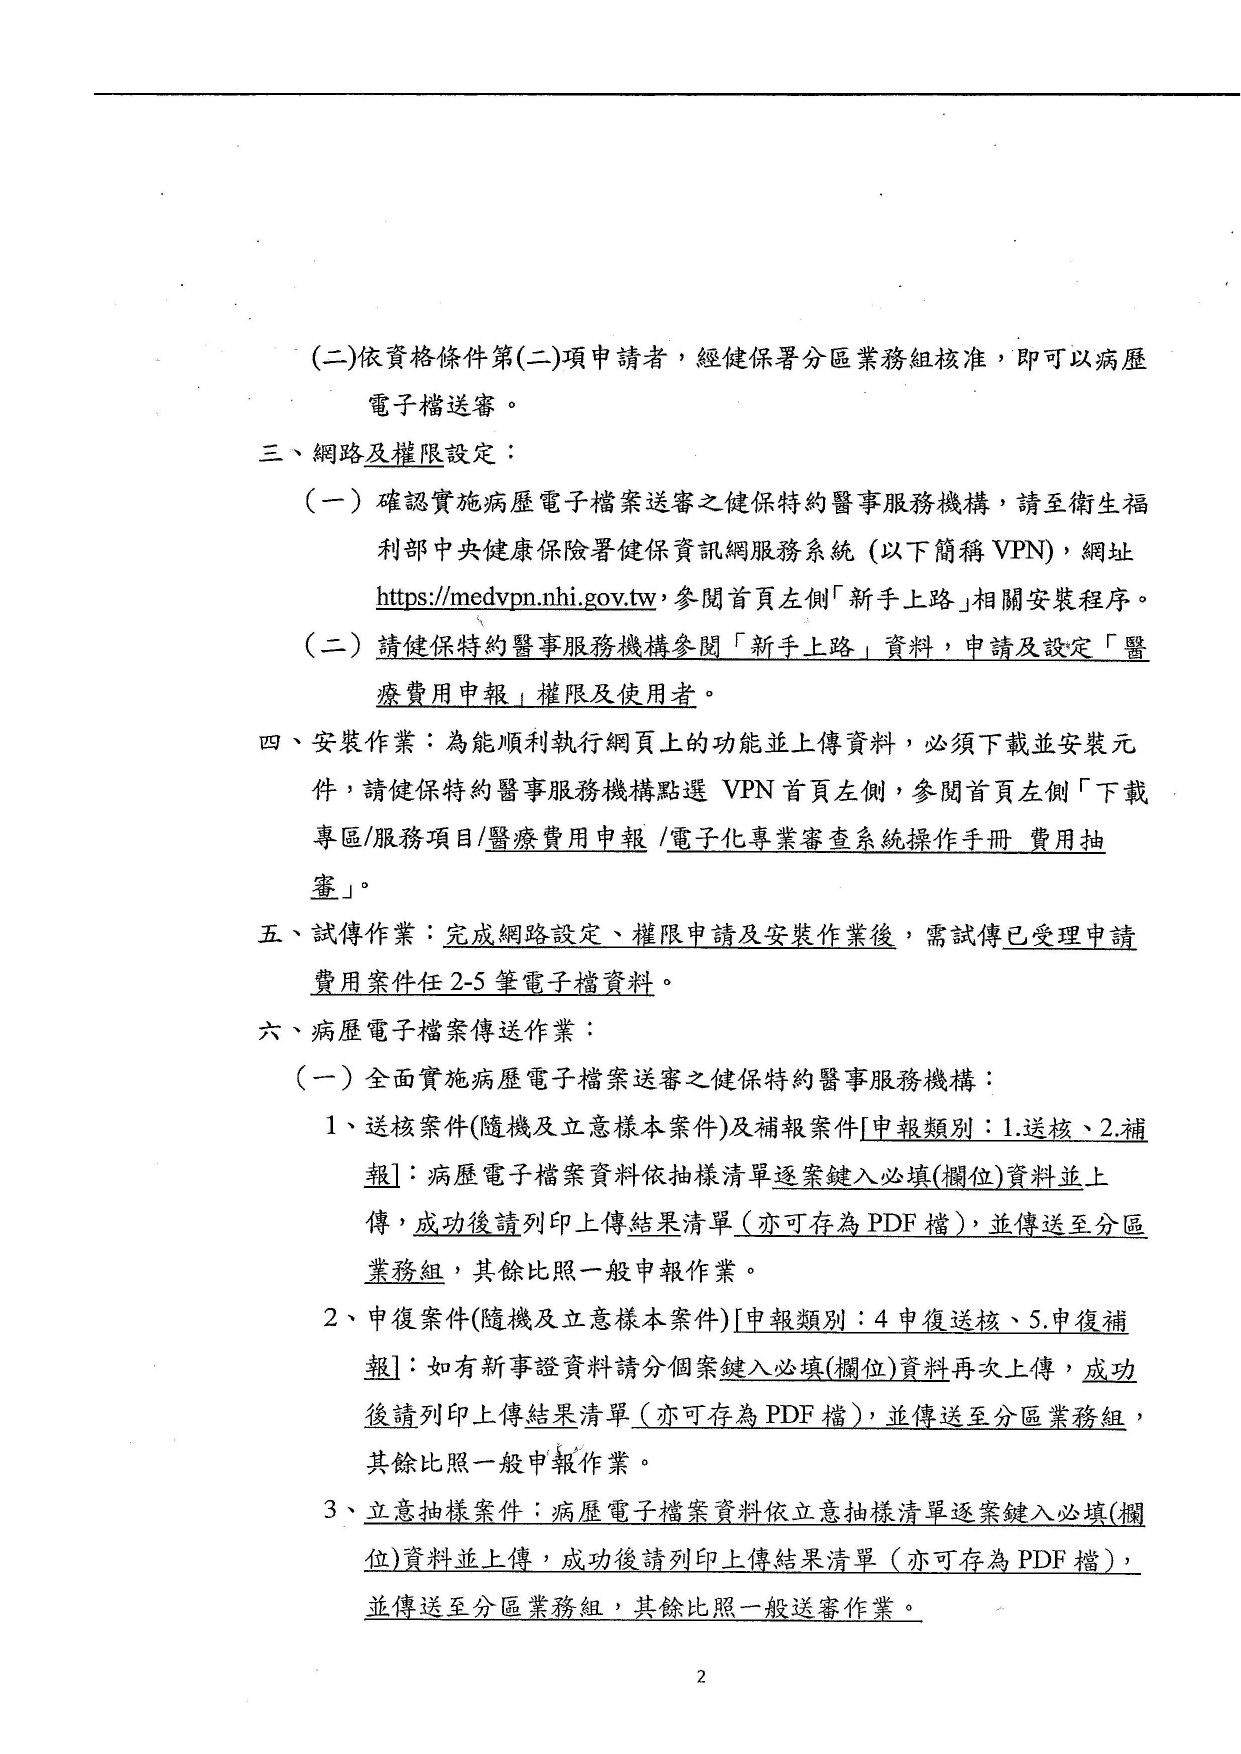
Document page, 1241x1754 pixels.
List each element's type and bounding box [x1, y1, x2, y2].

picture [93, 93, 1241, 1754]
